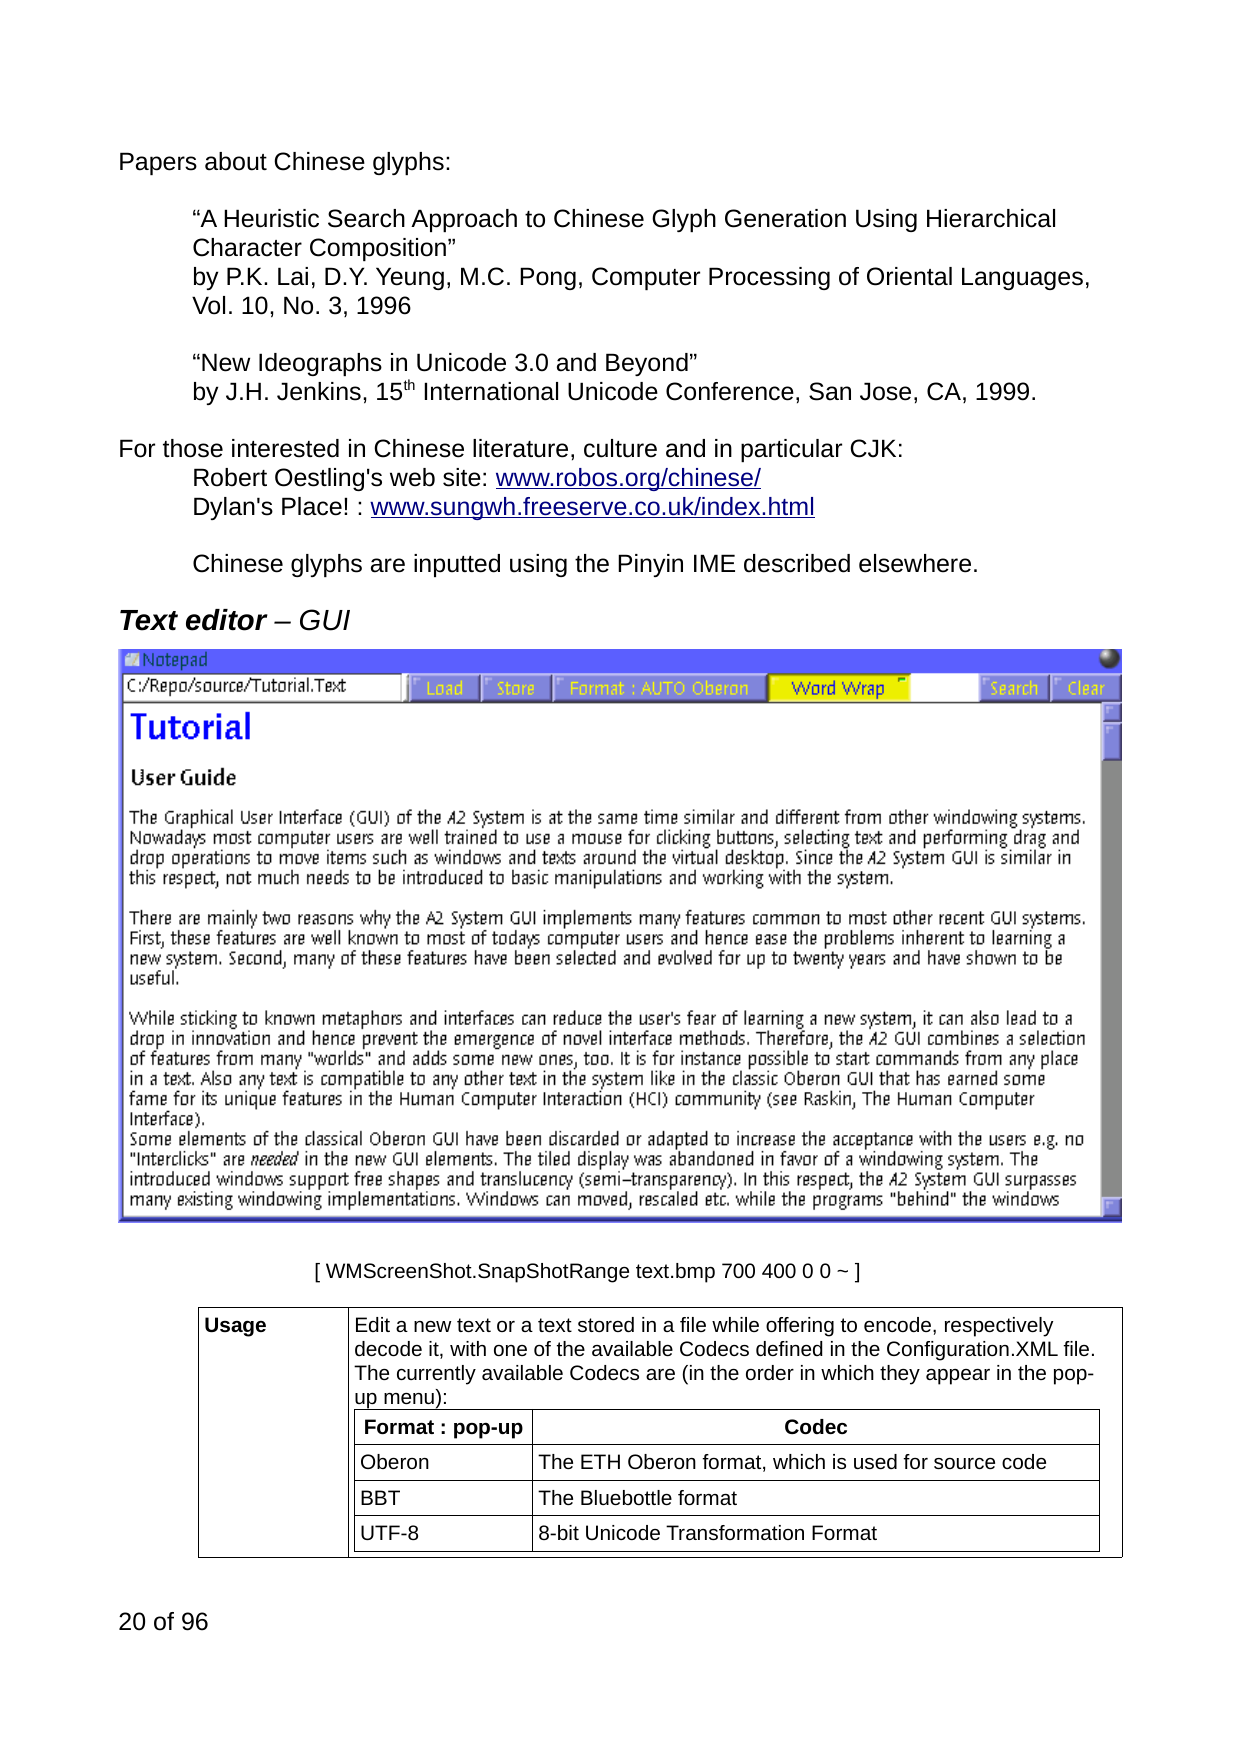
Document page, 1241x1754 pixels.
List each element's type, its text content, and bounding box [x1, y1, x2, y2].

text by J.H. Jenkins, 15th International Unicode Conference, San Jose, CA, 1999. [192, 377, 1122, 406]
text Dylan's Place! : www.sungwh.freeserve.co.uk/index.html [192, 492, 1122, 521]
table_header Codec [533, 1410, 1099, 1444]
table_cell 8-bit Unicode Transformation Format [533, 1516, 1099, 1551]
text Chinese glyphs are inputted using the Pinyin IME described elsewhere. [192, 549, 1122, 578]
table_cell Oberon [355, 1445, 532, 1480]
text by P.K. Lai, D.Y. Yeung, M.C. Pong, Computer Processing of Oriental Languages, Vol. 10, No. 3, 1996 [192, 262, 1122, 319]
table_cell BBT [355, 1481, 532, 1515]
text “A Heuristic Search Approach to Chinese Glyph Generation Using Hierarchical Character Composition” [192, 204, 1122, 262]
table_header Edit a new text or a text stored in a file while offering to encode, respectively decode it, with one of the available Codecs defined in the Configuration.XML file. The currently available Codecs are (in the order in which they appear in the pop-up menu): [349, 1308, 1122, 1557]
table_header Format : pop-up [355, 1410, 532, 1444]
subtitle Text editor – GUI [118, 603, 1122, 637]
text Papers about Chinese glyphs: [118, 147, 1122, 176]
text For those interested in Chinese literature, culture and in particular CJK: [118, 434, 1122, 463]
table_header Usage [199, 1308, 348, 1557]
text Robert Oestling's web site: www.robos.org/chinese/ [192, 463, 1122, 492]
picture [118, 649, 1122, 1223]
table_cell The ETH Oberon format, which is used for source code [533, 1445, 1099, 1480]
table_cell The Bluebottle format [533, 1481, 1099, 1515]
text “New Ideographs in Unicode 3.0 and Beyond” [192, 348, 1122, 377]
table_cell UTF-8 [355, 1516, 532, 1551]
text [ WMScreenShot.SnapShotRange text.bmp 700 400 0 0 ~ ] [118, 1259, 1122, 1283]
